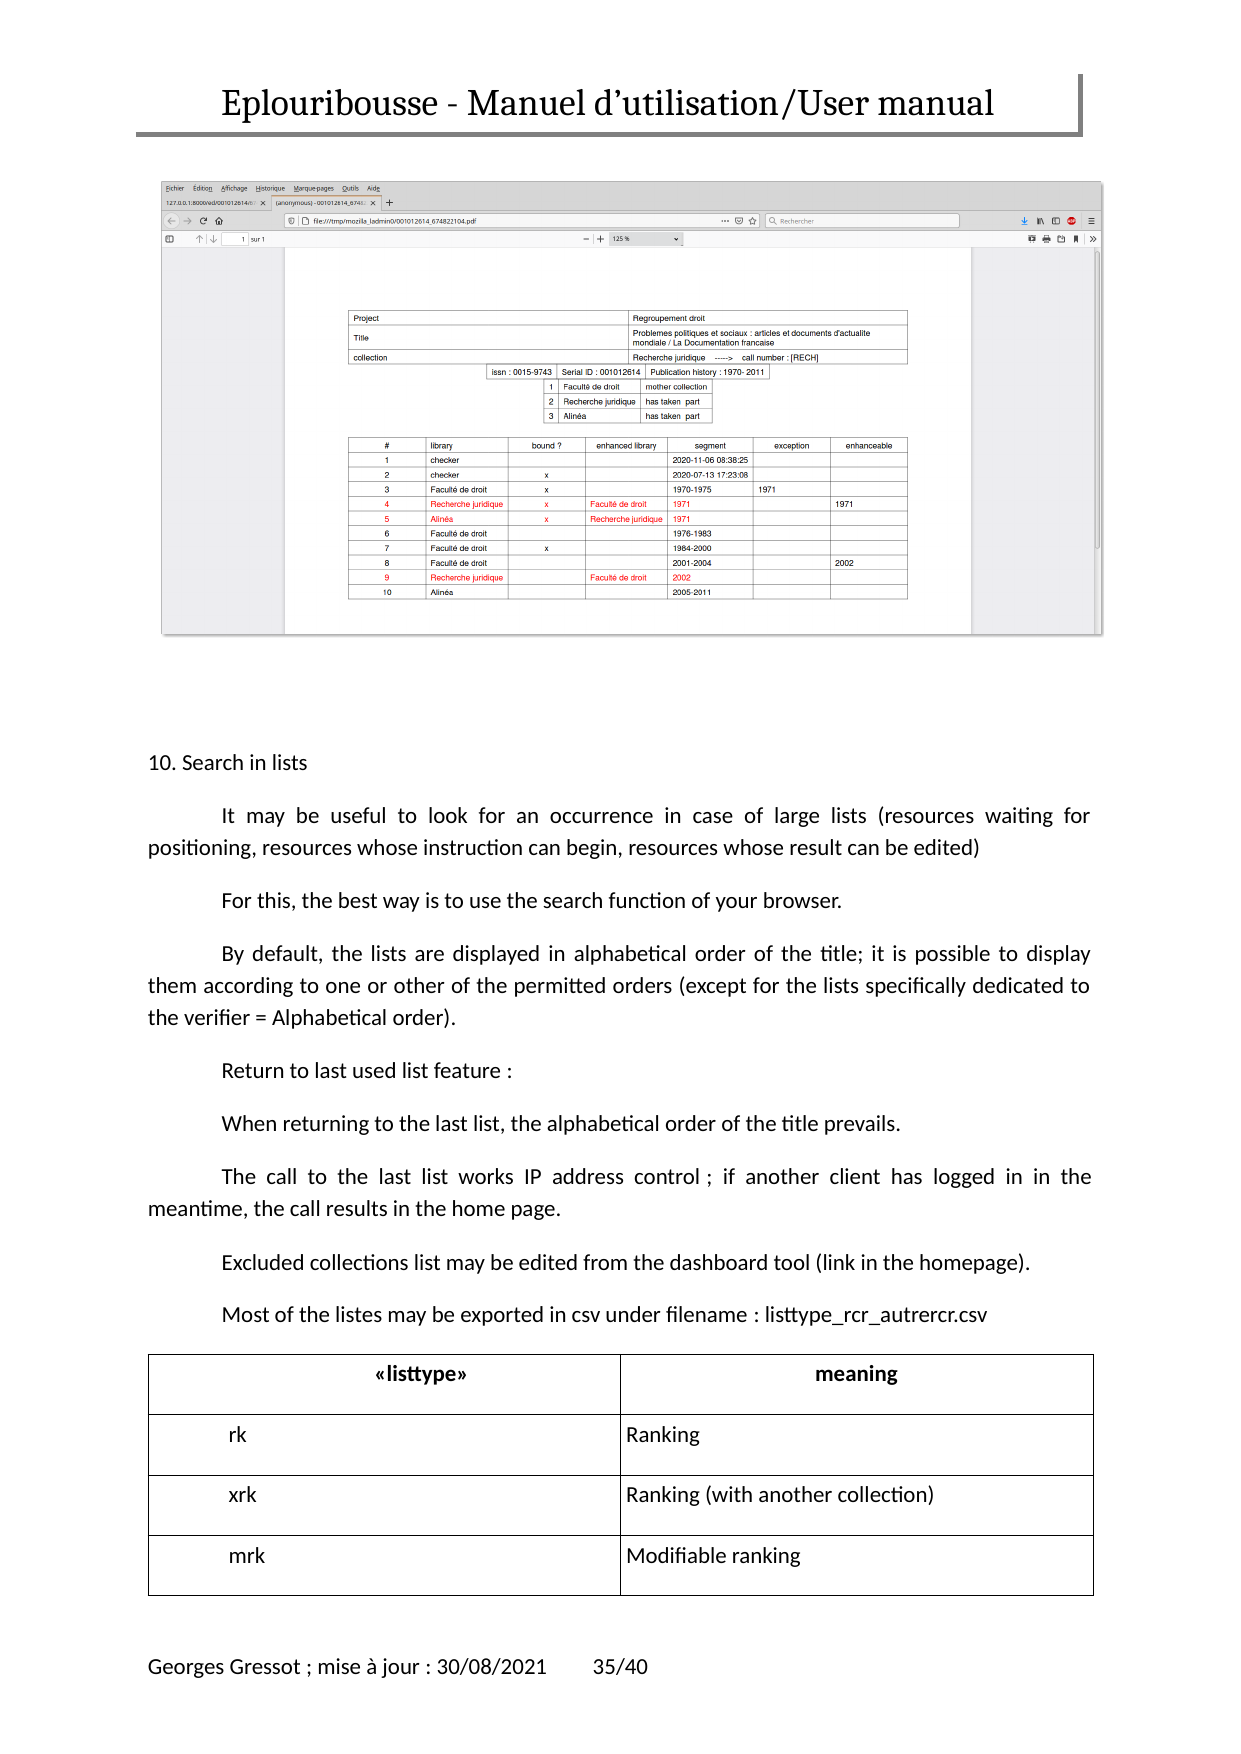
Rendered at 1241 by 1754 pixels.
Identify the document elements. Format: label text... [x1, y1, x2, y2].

text When returning to the last list, the alphabetical order of the title prevails. [148, 1109, 1093, 1137]
table_cell mrk [149, 1536, 620, 1595]
text By default, the lists are displayed in alphabetical order of the title; it is possible to display them according to one or other of the permitted orders (except for the lists specifically dedicated to the verifier = Alphabetical order). [148, 939, 1093, 1031]
table_header «listtype» [149, 1355, 620, 1414]
text Most of the listes may be exported in csv under filename : listtype_rcr_autrercr.csv [148, 1301, 1093, 1329]
text The call to the last list works IP address control ; if another client has logged in in the meantime, the call results in the home page. [148, 1162, 1093, 1223]
table_cell xrk [149, 1476, 620, 1535]
table_cell rk [149, 1415, 620, 1474]
table_cell Ranking (with another collection) [621, 1476, 1093, 1535]
picture [159, 179, 1105, 638]
text It may be useful to look for an occurrence in case of large lists (resources waiting for positioning, resources whose instruction can begin, resources whose result can be edited) [148, 801, 1093, 861]
table_header meaning [621, 1355, 1093, 1414]
text Excluded collections list may be edited from the dashboard tool (link in the homepage). [148, 1248, 1093, 1276]
table_cell Modifiable ranking [621, 1536, 1093, 1595]
text 10. Search in lists [148, 748, 1093, 776]
table_cell Ranking [621, 1415, 1093, 1474]
text For this, the best way is to use the search function of your browser. [148, 886, 1093, 914]
text Return to last used list feature : [148, 1056, 1093, 1084]
